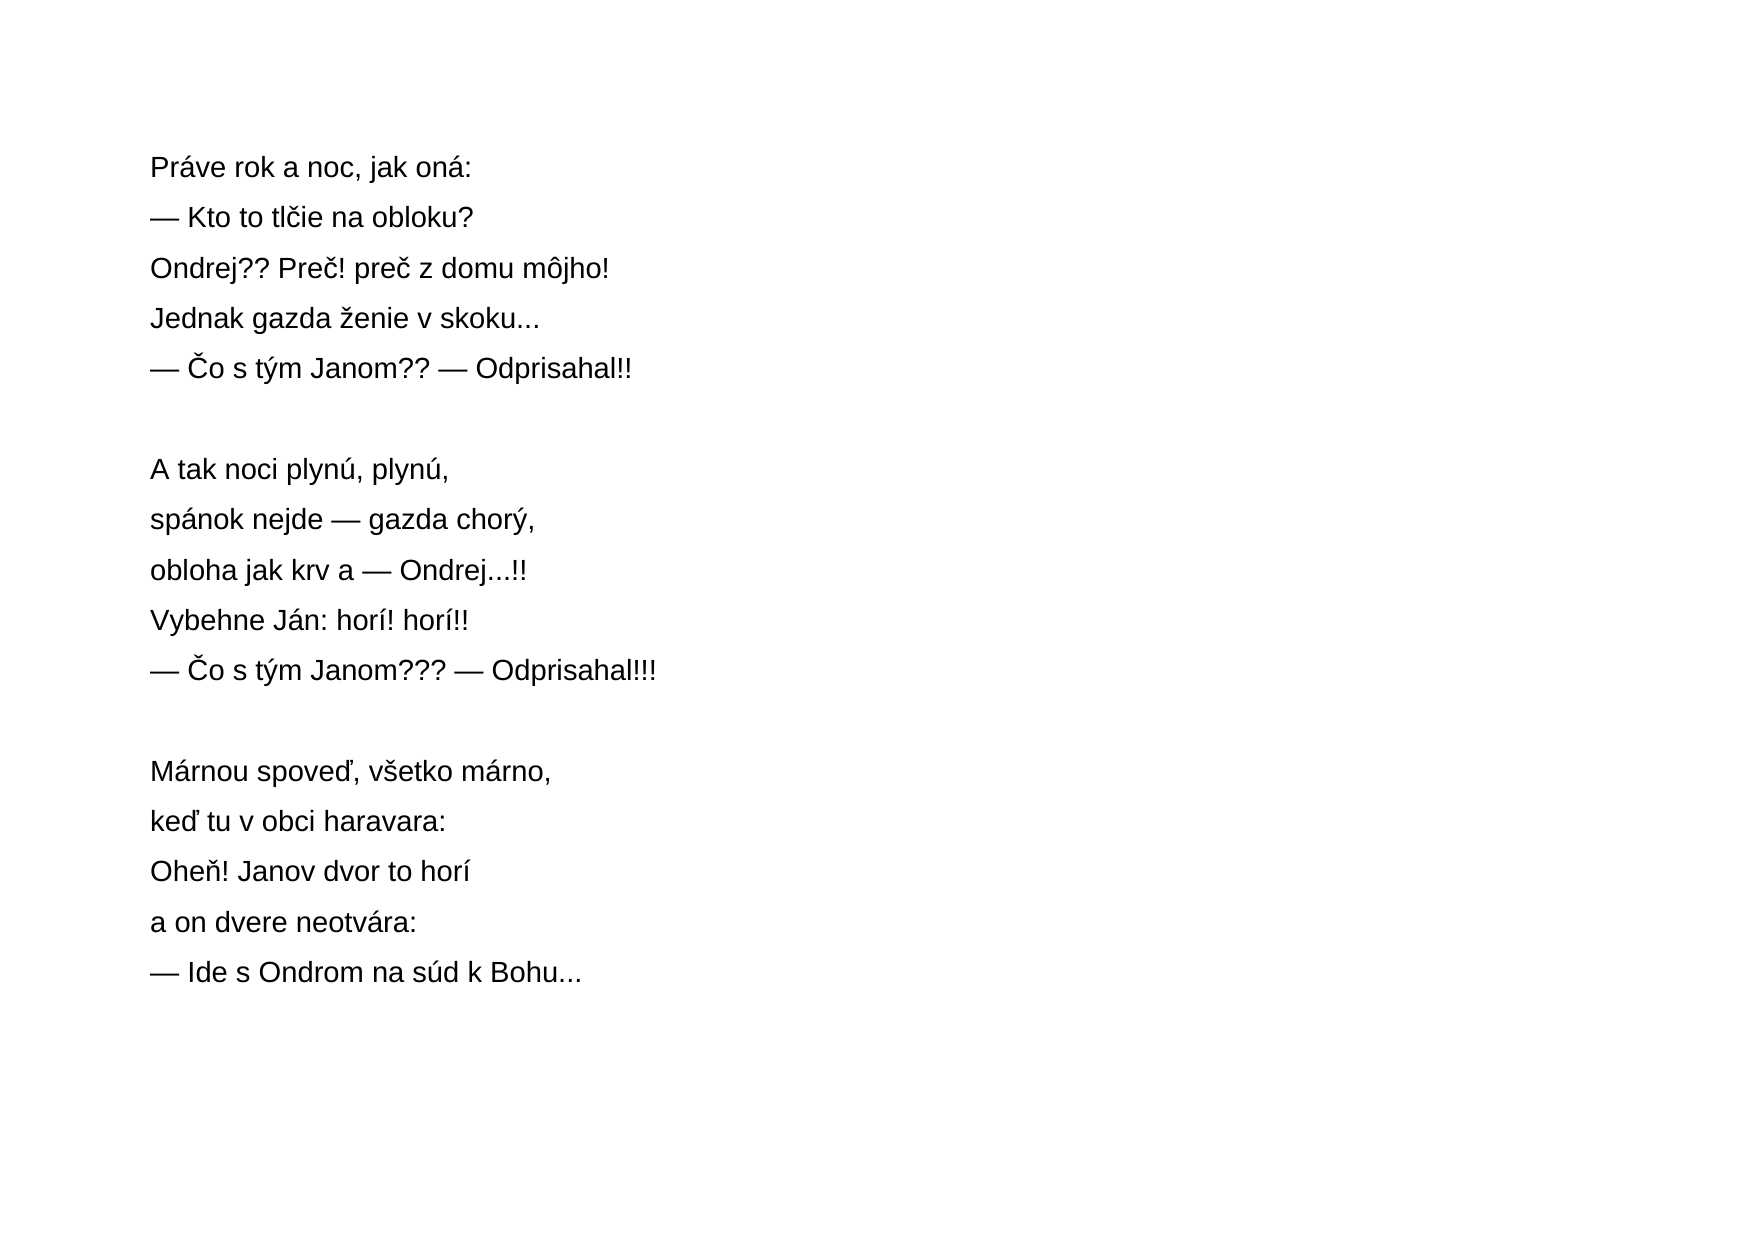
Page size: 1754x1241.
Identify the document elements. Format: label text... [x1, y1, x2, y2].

text keď tu v obci haravara: [150, 804, 1243, 838]
text Jednak gazda ženie v skoku... [150, 301, 1243, 334]
text — Čo s tým Janom?? — Odprisahal!! [150, 351, 1243, 385]
text Ondrej?? Preč! preč z domu môjho! [150, 251, 1243, 284]
text — Ide s Ondrom na súd k Bohu... [150, 955, 1243, 988]
text — Kto to tlčie na obloku? [150, 200, 1243, 234]
text a on dvere neotvára: [150, 905, 1243, 938]
text spánok nejde — gazda chorý, [150, 502, 1243, 536]
text — Čo s tým Janom??? — Odprisahal!!! [150, 653, 1243, 687]
text obloha jak krv a — Ondrej...!! [150, 552, 1243, 586]
text Oheň! Janov dvor to horí [150, 854, 1243, 888]
text Vybehne Ján: horí! horí!! [150, 603, 1243, 636]
text A tak noci plynú, plynú, [150, 452, 1243, 485]
text Práve rok a noc, jak oná: [150, 150, 1243, 183]
text Márnou spoveď, všetko márno, [150, 754, 1243, 787]
